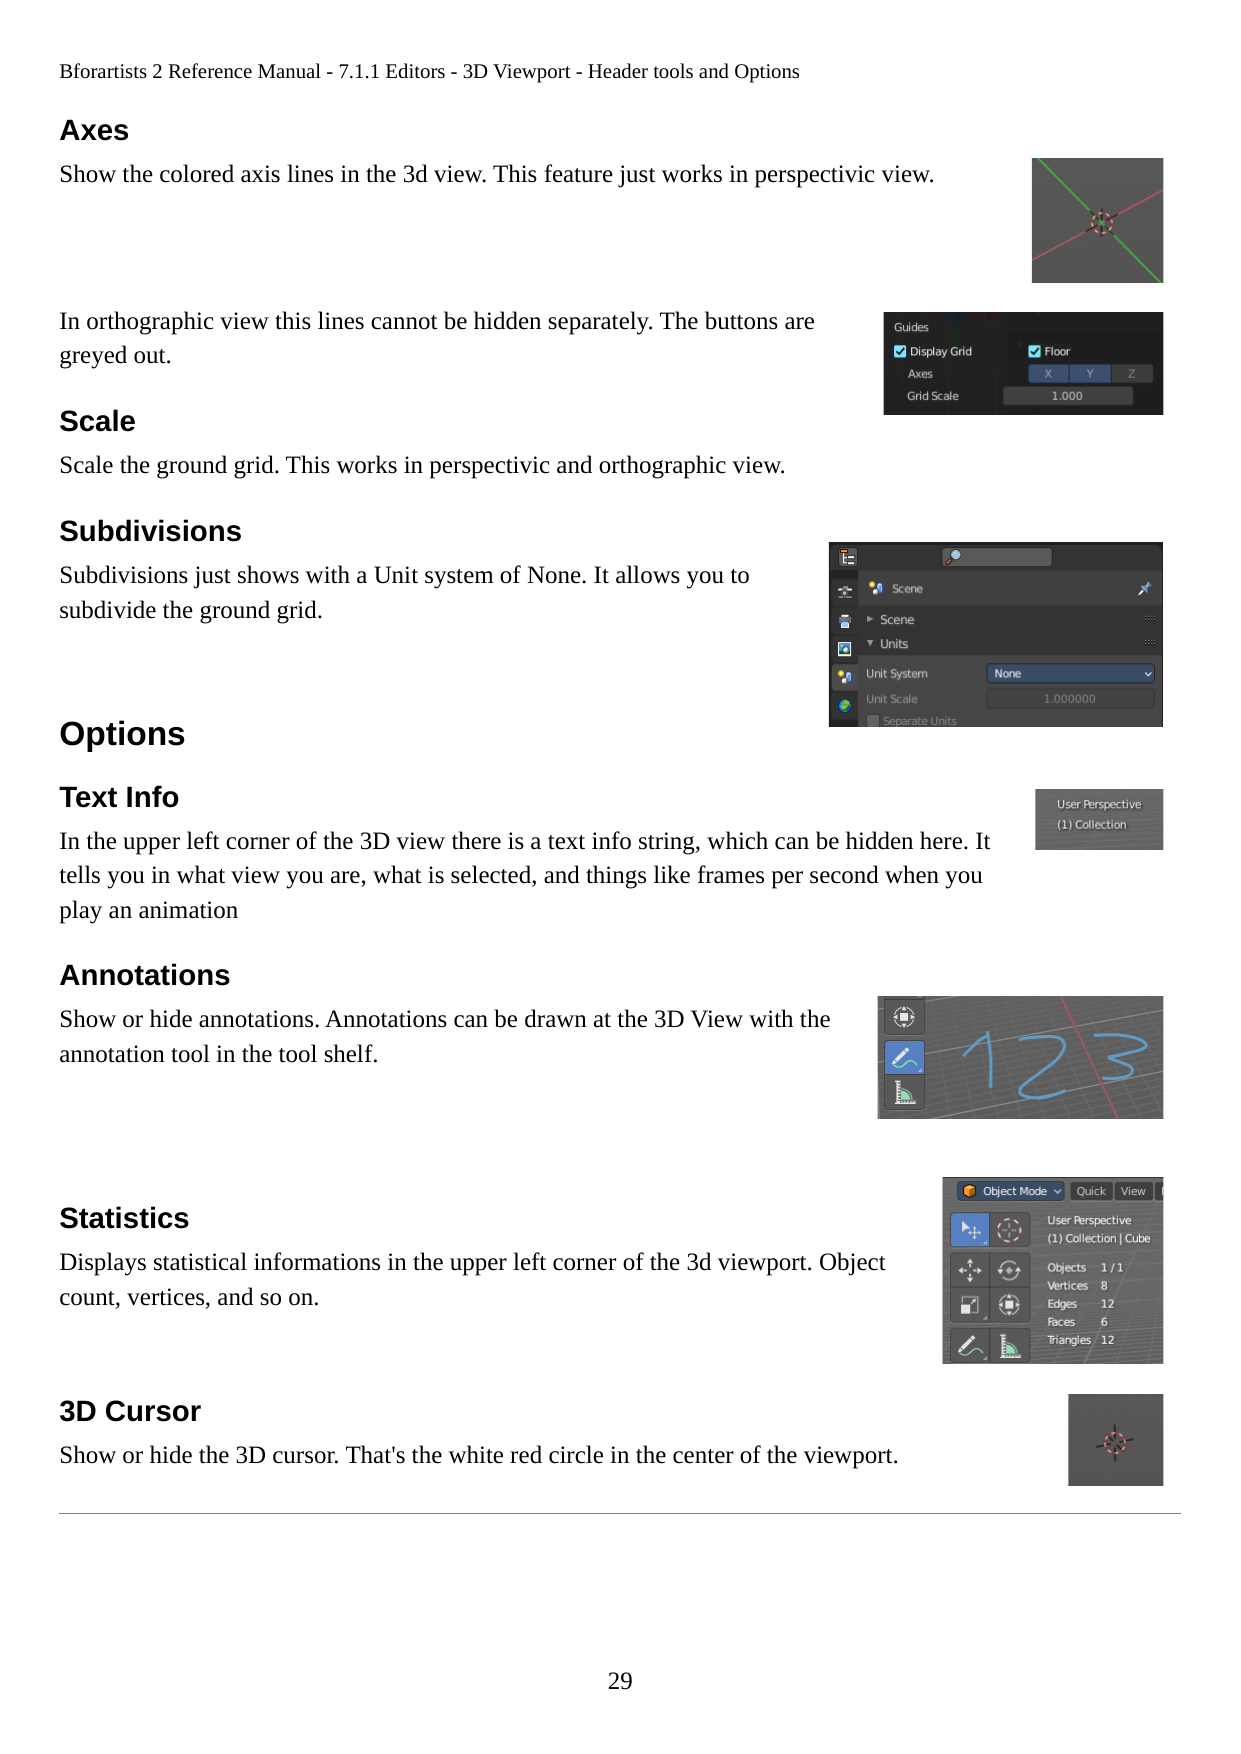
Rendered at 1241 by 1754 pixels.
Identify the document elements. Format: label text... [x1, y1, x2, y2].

text Scale the ground grid. This works in perspectivic and orthographic view. [59, 450, 1181, 479]
subtitle Axes [59, 113, 1181, 146]
subtitle Scale [59, 404, 1181, 438]
subtitle Subdivisions [59, 514, 1181, 548]
text Displays statistical informations in the upper left corner of the 3d viewport. Object count, vertices, and so on. [59, 1247, 942, 1310]
picture [883, 312, 1164, 415]
picture [828, 542, 1164, 727]
text Subdivisions just shows with a Unit system of None. It allows you to subdivide the ground grid. [59, 560, 828, 623]
text In the upper left corner of the 3D view there is a text info string, which can be hidden here. It tells you in what view you are, what is selected, and things like frames per second when you play an animation [59, 826, 1181, 923]
picture [1031, 158, 1164, 283]
picture [1068, 1394, 1164, 1486]
subtitle 3D Cursor [59, 1394, 1068, 1428]
text Show or hide annotations. Annotations can be drawn at the 3D View with the annotation tool in the tool shelf. [59, 1004, 877, 1068]
subtitle [1164, 1394, 1181, 1428]
text In orthographic view this lines cannot be hidden separately. The buttons are greyed out. [59, 306, 1181, 369]
text Show the colored axis lines in the 3d view. This feature just works in perspectivic view. [59, 159, 1031, 188]
subtitle [1164, 1201, 1181, 1234]
subtitle Statistics [59, 1201, 942, 1234]
picture [877, 996, 1164, 1119]
text Show or hide the 3D cursor. That's the white red circle in the center of the viewport. [59, 1441, 1068, 1469]
subtitle Text Info [59, 779, 1181, 813]
subtitle Annotations [59, 958, 1181, 992]
picture [942, 1177, 1164, 1364]
subtitle Options [59, 714, 1181, 752]
picture [1035, 789, 1164, 850]
